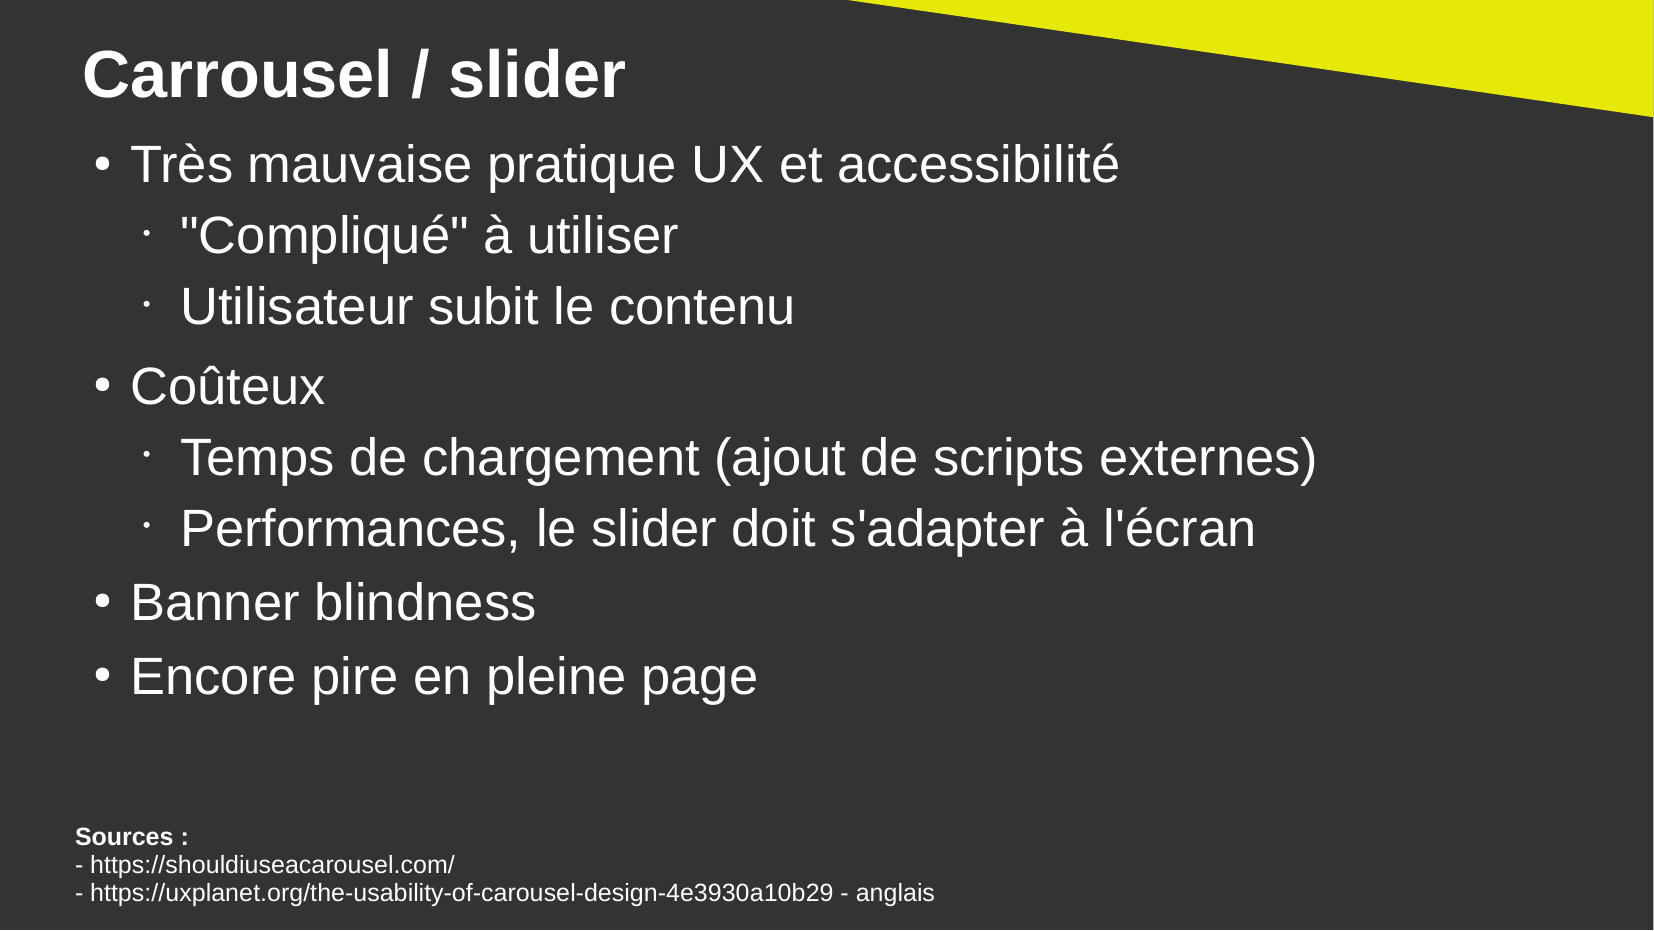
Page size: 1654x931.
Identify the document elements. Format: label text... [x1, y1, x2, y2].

text_box Sources : - https://shouldiuseacarousel.com/ - https://uxplanet.org/the-usability-of-carousel-design-4e3930a10b29 - anglais [60, 815, 1546, 931]
title Carrousel / slider [82, 37, 1571, 114]
text_box [847, 0, 1654, 118]
list Très mauvaise pratique UX et accessibilité "Compliqué" à utiliser Utilisateur subit le contenu Coûteux Temps de chargement (ajout de scripts externes) Performances, le slider doit s'adapter à l'écran Banner blindness Encore pire en pleine page [80, 135, 1620, 709]
